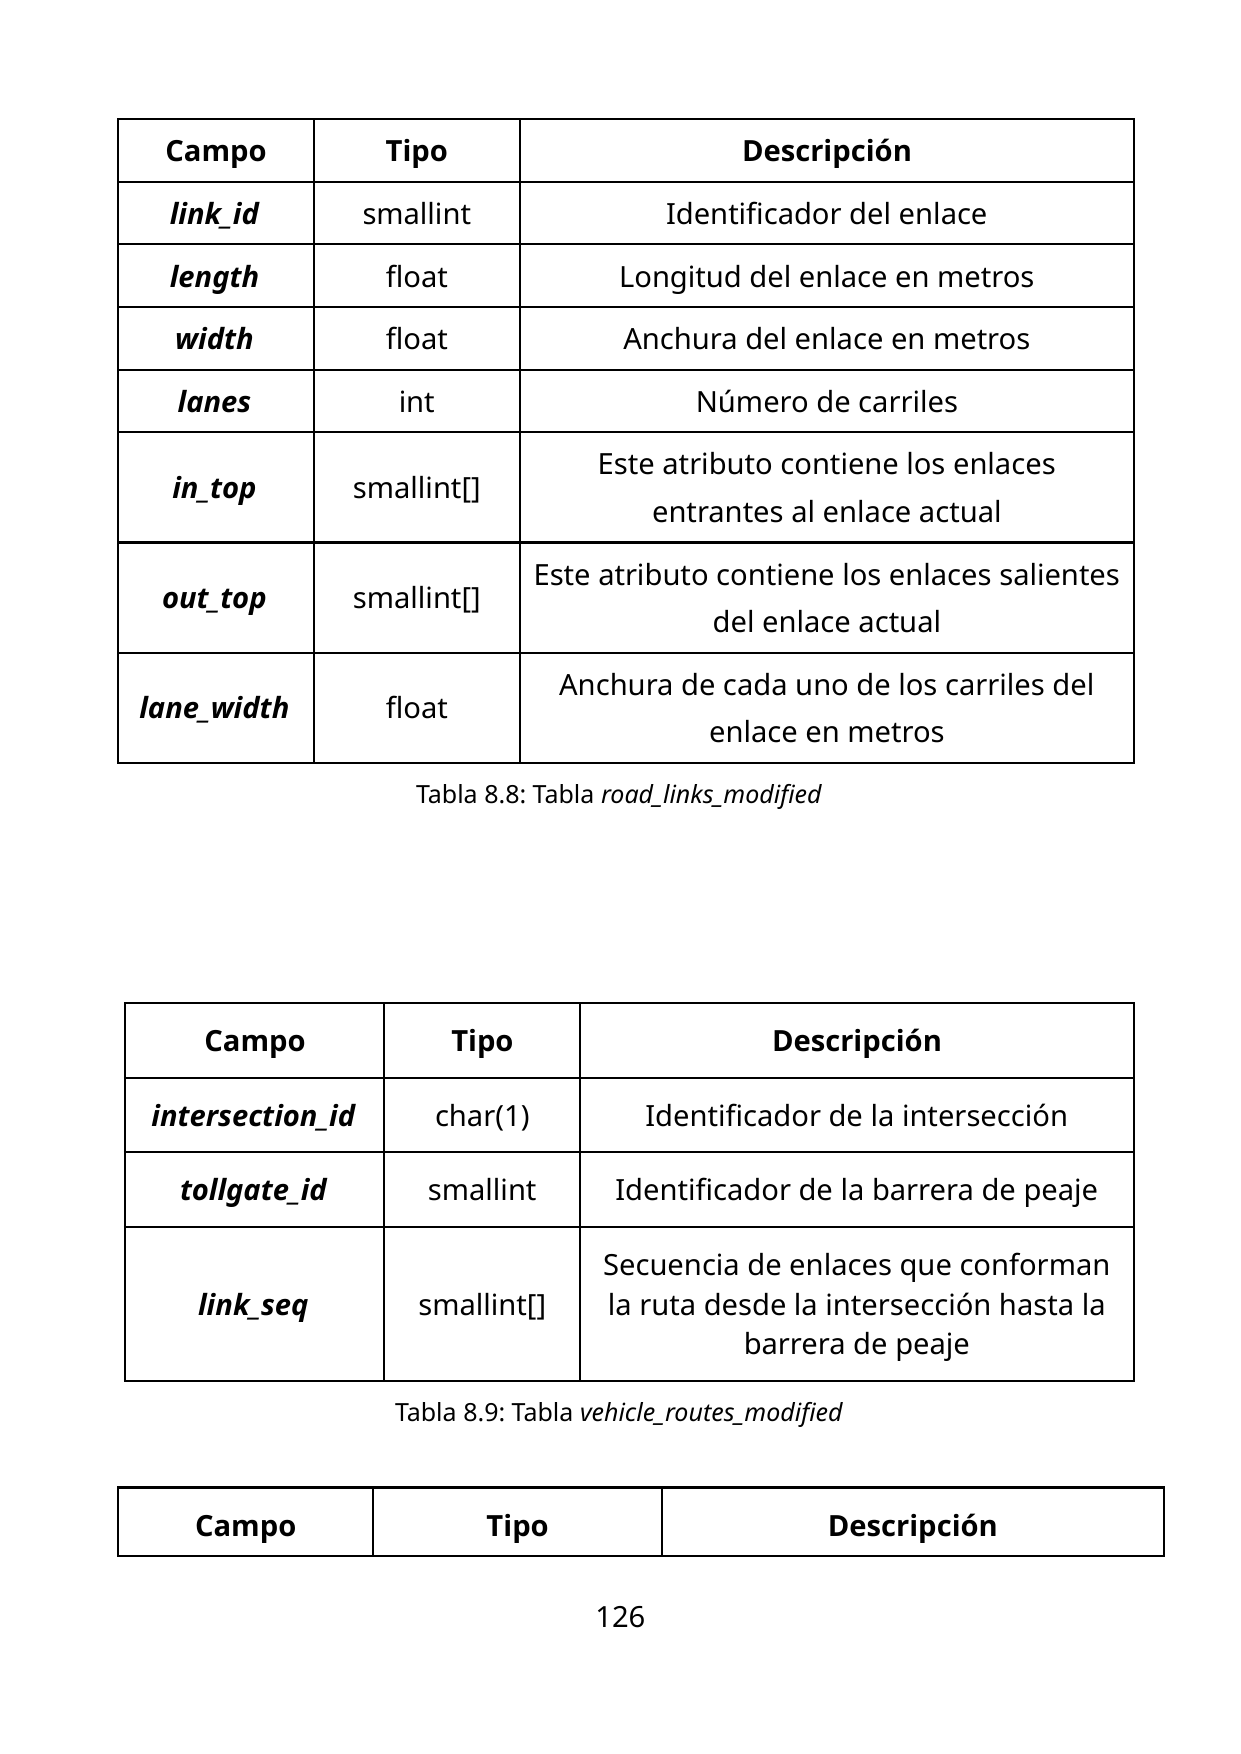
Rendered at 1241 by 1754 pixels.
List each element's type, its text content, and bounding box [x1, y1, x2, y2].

table_cell intersection_id [126, 1079, 383, 1151]
table_cell in_top [119, 433, 313, 541]
table_cell smallint [315, 183, 519, 243]
table_cell lanes [119, 371, 313, 431]
table_cell Identificador de la barrera de peaje [581, 1153, 1133, 1226]
table_header Descripción [521, 120, 1133, 181]
table_cell out_top [119, 544, 313, 652]
table_header Campo [126, 1004, 383, 1077]
table_header Tipo [374, 1489, 661, 1555]
table_cell lane_width [119, 654, 313, 762]
table_cell char(1) [385, 1079, 579, 1151]
table_cell smallint [385, 1153, 579, 1226]
table_cell int [315, 371, 519, 431]
table_cell Secuencia de enlaces que conforman la ruta desde la intersección hasta la barrera de peaje [581, 1228, 1133, 1379]
table_cell smallint[] [315, 433, 519, 541]
table_cell float [315, 308, 519, 368]
text Tabla 8.8: Tabla road_links_modified [118, 776, 1122, 810]
table_cell Identificador de la intersección [581, 1079, 1133, 1151]
table_cell smallint[] [315, 544, 519, 652]
table_header Campo [119, 1489, 372, 1555]
table_cell Número de carriles [521, 371, 1133, 431]
table_header Descripción [663, 1489, 1163, 1555]
table_cell Este atributo contiene los enlaces salientes del enlace actual [521, 544, 1133, 652]
table_cell Anchura del enlace en metros [521, 308, 1133, 368]
table_cell link_seq [126, 1228, 383, 1379]
table_cell float [315, 245, 519, 306]
table_cell Longitud del enlace en metros [521, 245, 1133, 306]
table_cell length [119, 245, 313, 306]
table_cell link_id [119, 183, 313, 243]
table_cell width [119, 308, 313, 368]
table_header Tipo [315, 120, 519, 181]
table_cell Este atributo contiene los enlaces entrantes al enlace actual [521, 433, 1133, 541]
table_cell Identificador del enlace [521, 183, 1133, 243]
table_cell Anchura de cada uno de los carriles del enlace en metros [521, 654, 1133, 762]
text Tabla 8.9: Tabla vehicle_routes_modified [118, 1394, 1122, 1428]
table_header Campo [119, 120, 313, 181]
table_cell tollgate_id [126, 1153, 383, 1226]
table_header Descripción [581, 1004, 1133, 1077]
table_header Tipo [385, 1004, 579, 1077]
table_cell smallint[] [385, 1228, 579, 1379]
table_cell float [315, 654, 519, 762]
